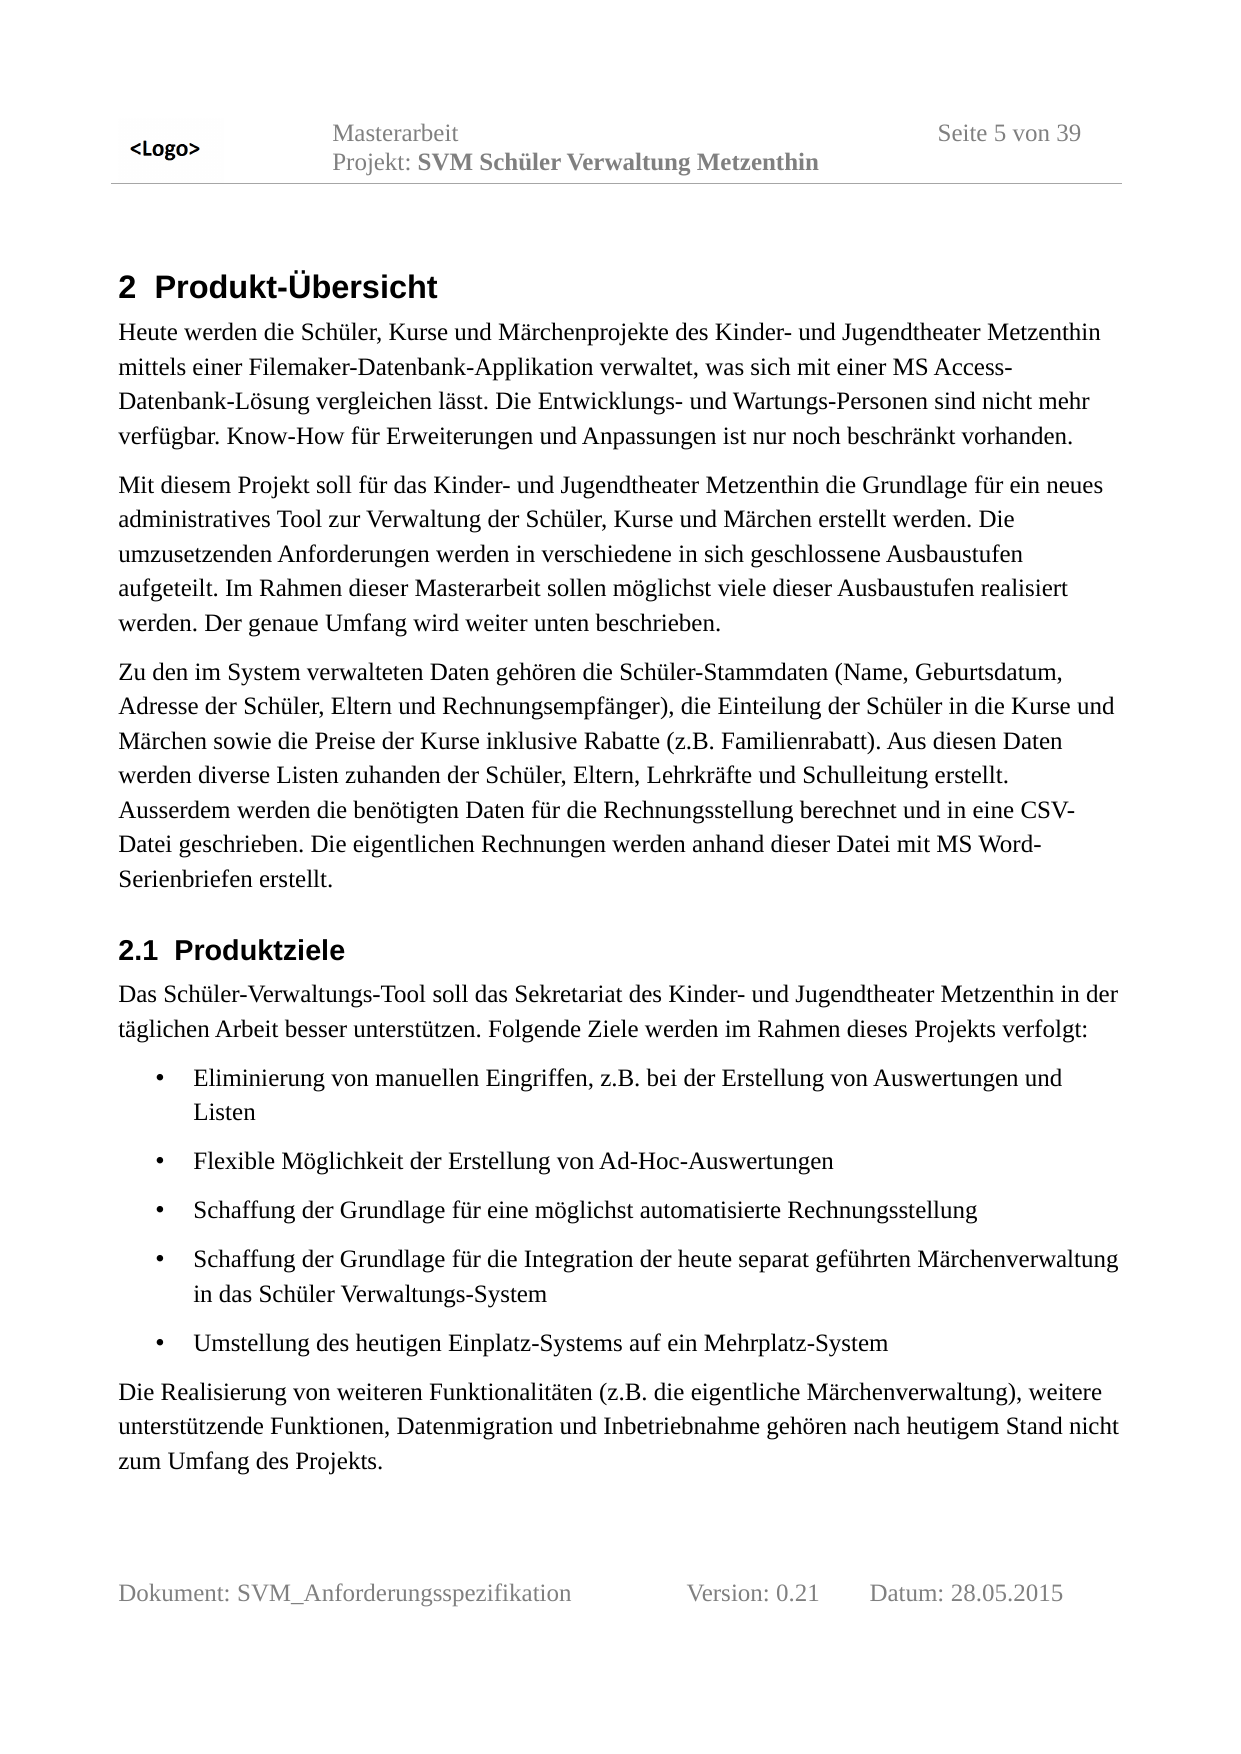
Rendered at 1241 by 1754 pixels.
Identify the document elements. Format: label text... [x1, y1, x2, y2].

subtitle Produktziele [118, 934, 1122, 967]
text Heute werden die Schüler, Kurse und Märchenprojekte des Kinder- und Jugendtheater Metzenthin mittels einer Filemaker-Datenbank-Applikation verwaltet, was sich mit einer MS Access-Datenbank-Lösung vergleichen lässt. Die Entwicklungs- und Wartungs-Personen sind nicht mehr verfügbar. Know-How für Erweiterungen und Anpassungen ist nur noch beschränkt vorhanden. [118, 317, 1122, 449]
list Eliminierung von manuellen Eingriffen, z.B. bei der Erstellung von Auswertungen und Listen [156, 1063, 1122, 1126]
list Flexible Möglichkeit der Erstellung von Ad-Hoc-Auswertungen [156, 1146, 1122, 1175]
text Zu den im System verwalteten Daten gehören die Schüler-Stammdaten (Name, Geburtsdatum, Adresse der Schüler, Eltern und Rechnungsempfänger), die Einteilung der Schüler in die Kurse und Märchen sowie die Preise der Kurse inklusive Rabatte (z.B. Familienrabatt). Aus diesen Daten werden diverse Listen zuhanden der Schüler, Eltern, Lehrkräfte und Schulleitung erstellt. Ausserdem werden die benötigten Daten für die Rechnungsstellung berechnet und in eine CSV-Datei geschrieben. Die eigentlichen Rechnungen werden anhand dieser Datei mit MS Word-Serienbriefen erstellt. [118, 657, 1122, 892]
subtitle Produkt-Übersicht [118, 267, 1122, 305]
text Die Realisierung von weiteren Funktionalitäten (z.B. die eigentliche Märchenverwaltung), weitere unterstützende Funktionen, Datenmigration und Inbetriebnahme gehören nach heutigem Stand nicht zum Umfang des Projekts. [118, 1377, 1122, 1475]
picture [118, 118, 224, 183]
list Schaffung der Grundlage für die Integration der heute separat geführten Märchenverwaltung in das Schüler Verwaltungs-System [156, 1244, 1122, 1308]
list Schaffung der Grundlage für eine möglichst automatisierte Rechnungsstellung [156, 1195, 1122, 1224]
text Mit diesem Projekt soll für das Kinder- und Jugendtheater Metzenthin die Grundlage für ein neues administratives Tool zur Verwaltung der Schüler, Kurse und Märchen erstellt werden. Die umzusetzenden Anforderungen werden in verschiedene in sich geschlossene Ausbaustufen aufgeteilt. Im Rahmen dieser Masterarbeit sollen möglichst viele dieser Ausbaustufen realisiert werden. Der genaue Umfang wird weiter unten beschrieben. [118, 470, 1122, 637]
list Umstellung des heutigen Einplatz-Systems auf ein Mehrplatz-System [156, 1328, 1122, 1357]
text Das Schüler-Verwaltungs-Tool soll das Sekretariat des Kinder- und Jugendtheater Metzenthin in der täglichen Arbeit besser unterstützen. Folgende Ziele werden im Rahmen dieses Projekts verfolgt: [118, 979, 1122, 1042]
